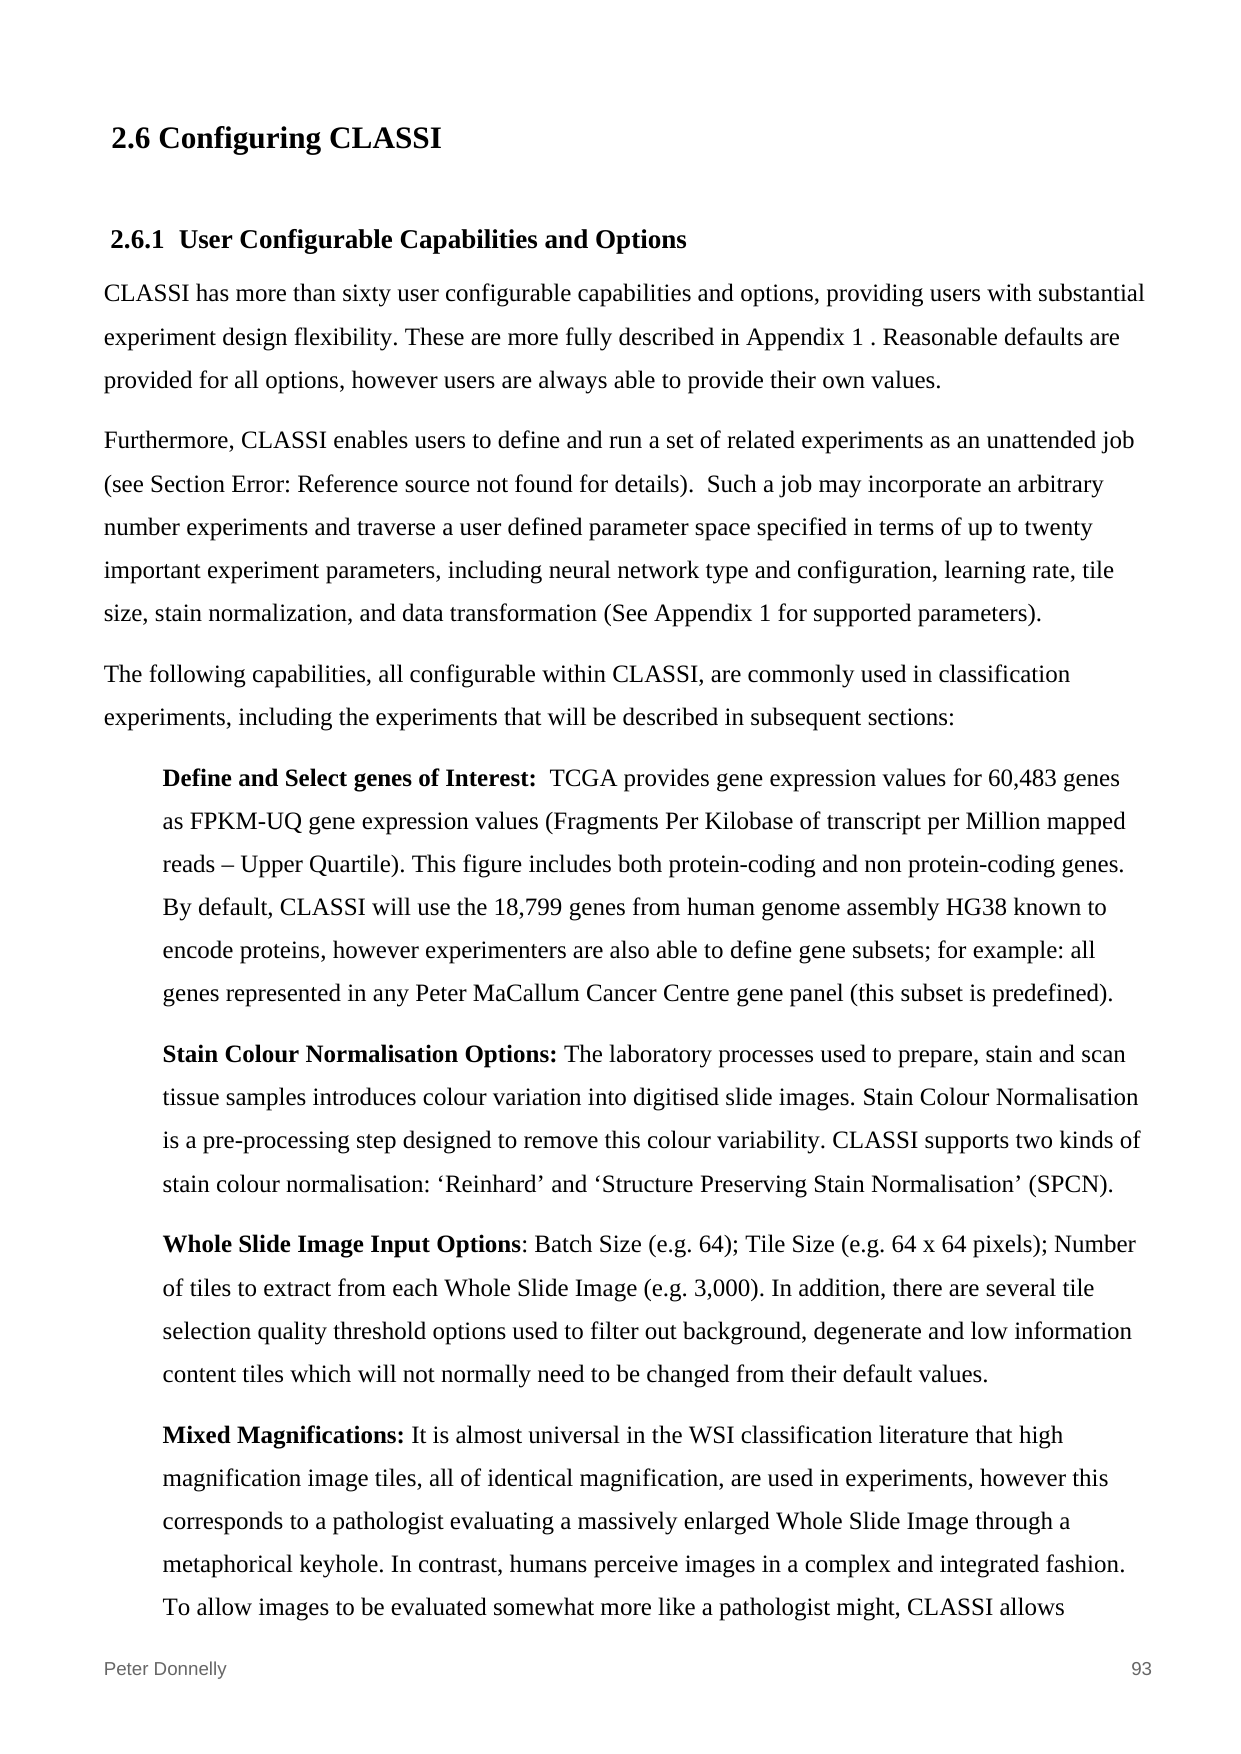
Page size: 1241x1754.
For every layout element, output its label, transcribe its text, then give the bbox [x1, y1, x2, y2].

text Define and Select genes of Interest: TCGA provides gene expression values for 60,483 genes as FPKM-UQ gene expression values (Fragments Per Kilobase of transcript per Million mapped reads – Upper Quartile). This figure includes both protein-coding and non protein-coding genes. By default, CLASSI will use the 18,799 genes from human genome assembly HG38 known to encode proteins, however experimenters are also able to define gene subsets; for example: all genes represented in any Peter MaCallum Cancer Centre gene panel (this subset is predefined). [162, 763, 1146, 1007]
subtitle Configuring CLASSI [103, 120, 1146, 156]
text Mixed Magnifications: It is almost universal in the WSI classification literature that high magnification image tiles, all of identical magnification, are used in experiments, however this corresponds to a pathologist evaluating a massively enlarged Whole Slide Image through a metaphorical keyhole. In contrast, humans perceive images in a complex and integrated fashion. To allow images to be evaluated somewhat more like a pathologist might, CLASSI allows [162, 1420, 1146, 1621]
subtitle User Configurable Capabilities and Options [103, 224, 1146, 255]
text Furthermore, CLASSI enables users to define and run a set of related experiments as an unattended job (see Section Error: Reference source not found for details). Such a job may incorporate an arbitrary number experiments and traverse a user defined parameter space specified in terms of up to twenty important experiment parameters, including neural network type and configuration, learning rate, tile size, stain normalization, and data transformation (See Appendix 1 for supported parameters). [103, 426, 1146, 627]
text Whole Slide Image Input Options: Batch Size (e.g. 64); Tile Size (e.g. 64 x 64 pixels); Number of tiles to extract from each Whole Slide Image (e.g. 3,000). In addition, there are several tile selection quality threshold options used to filter out background, degenerate and low information content tiles which will not normally need to be changed from their default values. [162, 1229, 1146, 1388]
text CLASSI has more than sixty user configurable capabilities and options, providing users with substantial experiment design flexibility. These are more fully described in Appendix 1. Reasonable defaults are provided for all options, however users are always able to provide their own values. [103, 278, 1146, 393]
text The following capabilities, all configurable within CLASSI, are commonly used in classification experiments, including the experiments that will be described in subsequent sections: [103, 659, 1146, 731]
text Stain Colour Normalisation Options: The laboratory processes used to prepare, stain and scan tissue samples introduces colour variation into digitised slide images. Stain Colour Normalisation is a pre-processing step designed to remove this colour variability. CLASSI supports two kinds of stain colour normalisation: ‘Reinhard’ and ‘Structure Preserving Stain Normalisation’ (SPCN). [162, 1039, 1146, 1197]
